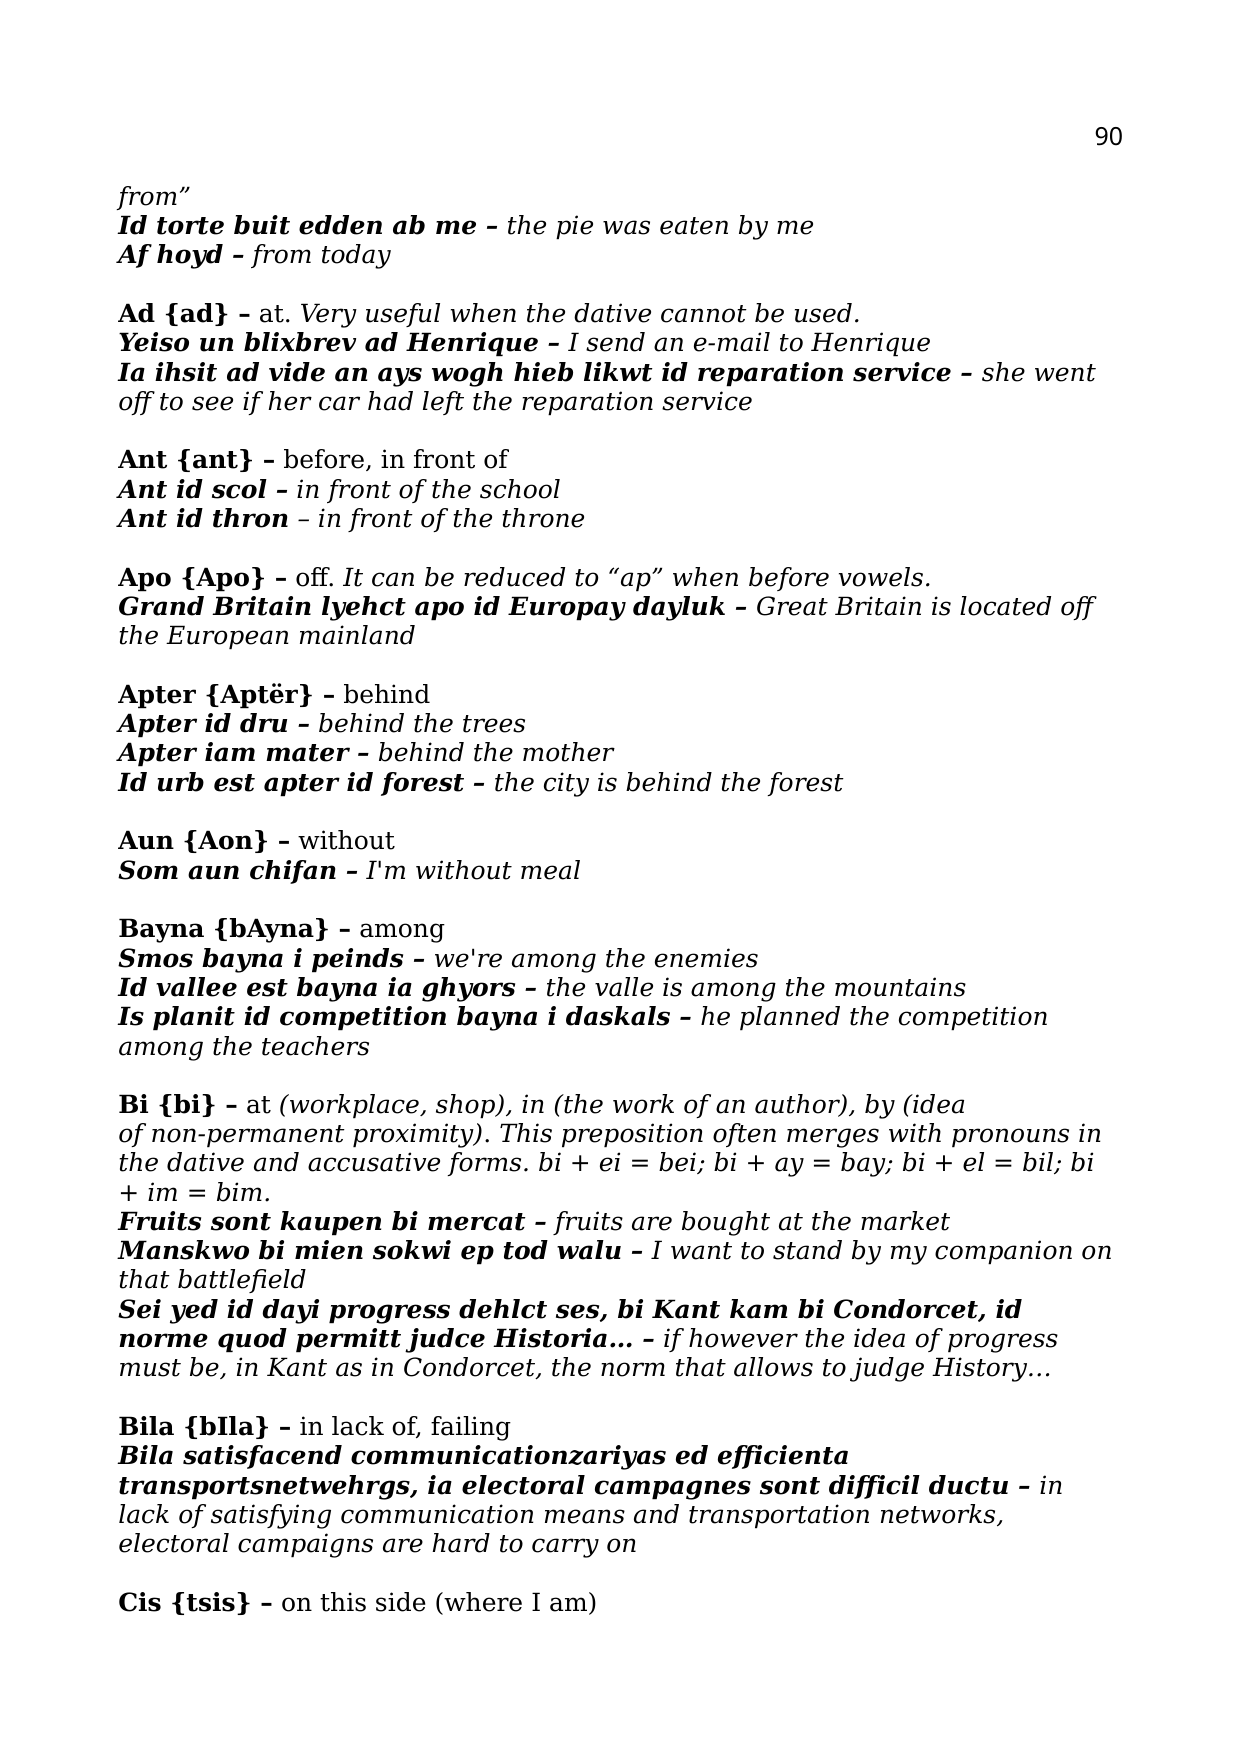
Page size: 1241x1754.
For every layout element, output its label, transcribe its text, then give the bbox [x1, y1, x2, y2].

text Apo {Apo} – off. It can be reduced to “ap” when before vowels. [118, 562, 1123, 592]
text Yeiso un blixbrev ad Henrique – I send an e-mail to Henrique [118, 328, 1123, 357]
text Grand Britain lyehct apo id Europay dayluk – Great Britain is located off the European mainland [118, 592, 1123, 650]
text Apter id dru – behind the trees [118, 709, 1123, 738]
text Id torte buit edden ab me – the pie was eaten by me [118, 211, 1123, 240]
text Bayna {bAyna} – among [118, 914, 1123, 943]
text Ant id thron – in front of the throne [118, 504, 1123, 533]
text Bi {bi} – at (workplace, shop), in (the work of an author), by (idea [118, 1090, 1123, 1119]
text Manskwo bi mien sokwi ep tod walu – I want to stand by my companion on that battlefield [118, 1236, 1123, 1295]
text from” [118, 182, 1123, 211]
text Ia ihsit ad vide an ays wogh hieb likwt id reparation service – she went off to see if her car had left the reparation service [118, 357, 1123, 416]
text of non-permanent proximity). This preposition often merges with pronouns in the dative and accusative forms. bi + ei = bei; bi + ay = bay; bi + el = bil; bi + im = bim. [118, 1119, 1123, 1207]
text Som aun chifan – I'm without meal [118, 856, 1123, 885]
text Sei yed id dayi progress dehlct ses, bi Kant kam bi Condorcet, id norme quod permitt judce Historia… – if however the idea of progress must be, in Kant as in Condorcet, the norm that allows to judge History… [118, 1295, 1123, 1383]
text Id urb est apter id forest – the city is behind the forest [118, 768, 1123, 797]
text Bila {bIla} – in lack of, failing [118, 1412, 1123, 1441]
text Apter {Aptër} – behind [118, 679, 1123, 709]
text Apter iam mater – behind the mother [118, 738, 1123, 768]
text Ad {ad} – at. Very useful when the dative cannot be used. [118, 299, 1123, 328]
text Cis {tsis} – on this side (where I am) [118, 1587, 1123, 1617]
text Smos bayna i peinds – we're among the enemies [118, 943, 1123, 973]
text Aun {Aon} – without [118, 826, 1123, 856]
text Id vallee est bayna ia ghyors – the valle is among the mountains [118, 973, 1123, 1002]
text Bila satisfacend communicationzariyas ed efficienta transportsnetwehrgs, ia electoral campagnes sont difficil ductu – in lack of satisfying communication means and transportation networks, electoral campaigns are hard to carry on [118, 1441, 1123, 1558]
text Af hoyd – from today [118, 240, 1123, 269]
text Fruits sont kaupen bi mercat – fruits are bought at the market [118, 1207, 1123, 1236]
text Ant id scol – in front of the school [118, 474, 1123, 504]
text Ant {ant} – before, in front of [118, 445, 1123, 474]
text Is planit id competition bayna i daskals – he planned the competition among the teachers [118, 1002, 1123, 1061]
